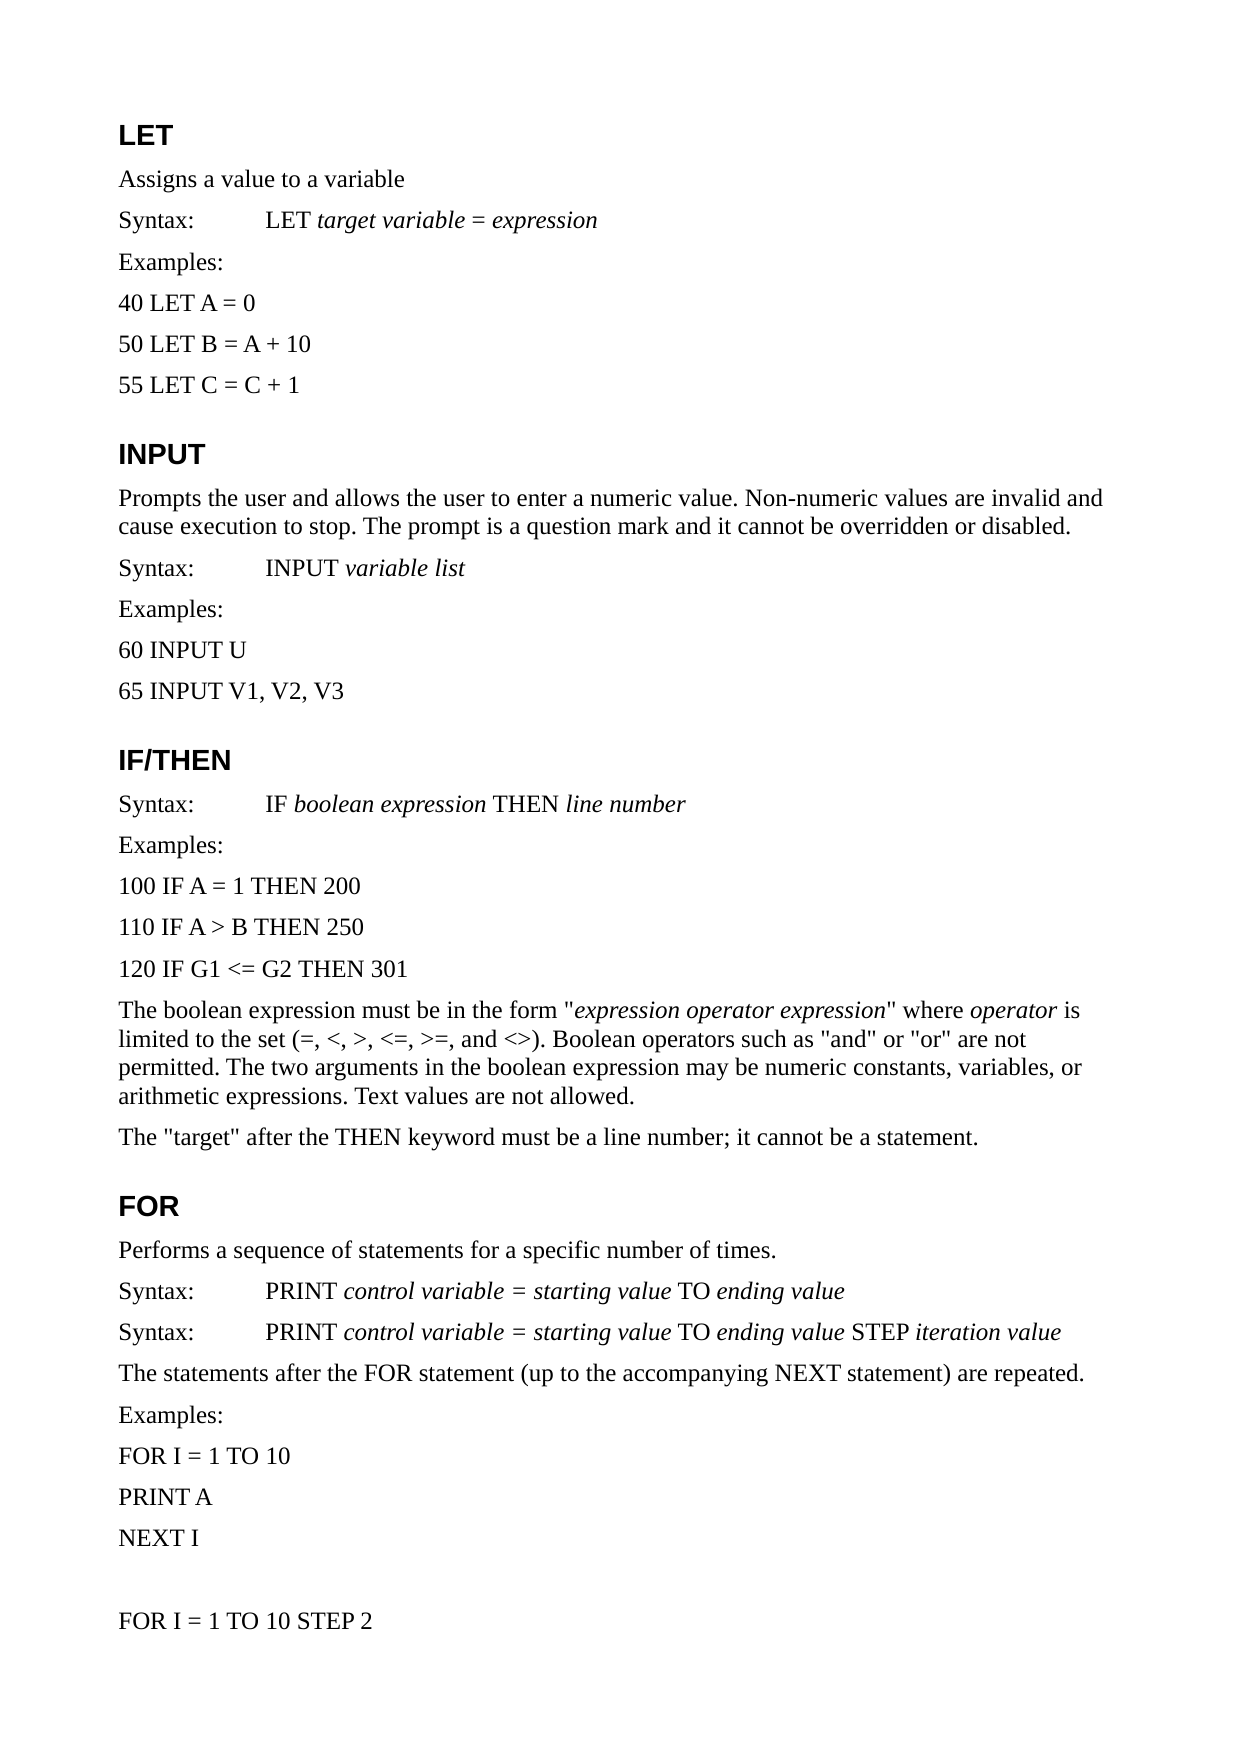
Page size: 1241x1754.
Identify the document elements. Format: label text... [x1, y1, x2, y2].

text PRINT A [118, 1482, 1122, 1511]
text 50 LET B = A + 10 [118, 329, 1122, 358]
text 60 INPUT U [118, 635, 1122, 664]
text Syntax: IF boolean expression THEN line number [118, 789, 1122, 817]
text Performs a sequence of statements for a specific number of times. [118, 1235, 1122, 1263]
text Assigns a value to a variable [118, 164, 1122, 193]
subtitle IF/THEN [118, 743, 1122, 776]
text Examples: [118, 247, 1122, 275]
text Prompts the user and allows the user to enter a numeric value. Non-numeric values are invalid and cause execution to stop. The prompt is a question mark and it cannot be overridden or disabled. [118, 483, 1122, 540]
text 55 LET C = C + 1 [118, 370, 1122, 399]
text The "target" after the THEN keyword must be a line number; it cannot be a statement. [118, 1122, 1122, 1151]
text Syntax: PRINT control variable = starting value TO ending value STEP iteration value [118, 1317, 1122, 1346]
text The statements after the FOR statement (up to the accompanying NEXT statement) are repeated. [118, 1358, 1122, 1387]
text Examples: [118, 1400, 1122, 1428]
text 40 LET A = 0 [118, 288, 1122, 317]
text 65 INPUT V1, V2, V3 [118, 676, 1122, 705]
text Syntax: INPUT variable list [118, 553, 1122, 581]
text NEXT I [118, 1523, 1122, 1552]
text The boolean expression must be in the form "expression operator expression" where operator is limited to the set (=, <, >, <=, >=, and <>). Boolean operators such as "and" or "or" are not permitted. The two arguments in the boolean expression may be numeric constants, variables, or arithmetic expressions. Text values are not allowed. [118, 995, 1122, 1110]
text FOR I = 1 TO 10 STEP 2 [118, 1606, 1122, 1635]
text Syntax: PRINT control variable = starting value TO ending value [118, 1276, 1122, 1305]
text Examples: [118, 594, 1122, 623]
subtitle INPUT [118, 437, 1122, 470]
text 110 IF A > B THEN 250 [118, 912, 1122, 941]
text 120 IF G1 <= G2 THEN 301 [118, 954, 1122, 982]
text 100 IF A = 1 THEN 200 [118, 871, 1122, 900]
text Examples: [118, 830, 1122, 859]
subtitle LET [118, 118, 1122, 152]
text FOR I = 1 TO 10 [118, 1441, 1122, 1470]
subtitle FOR [118, 1189, 1122, 1222]
text Syntax: LET target variable = expression [118, 205, 1122, 234]
